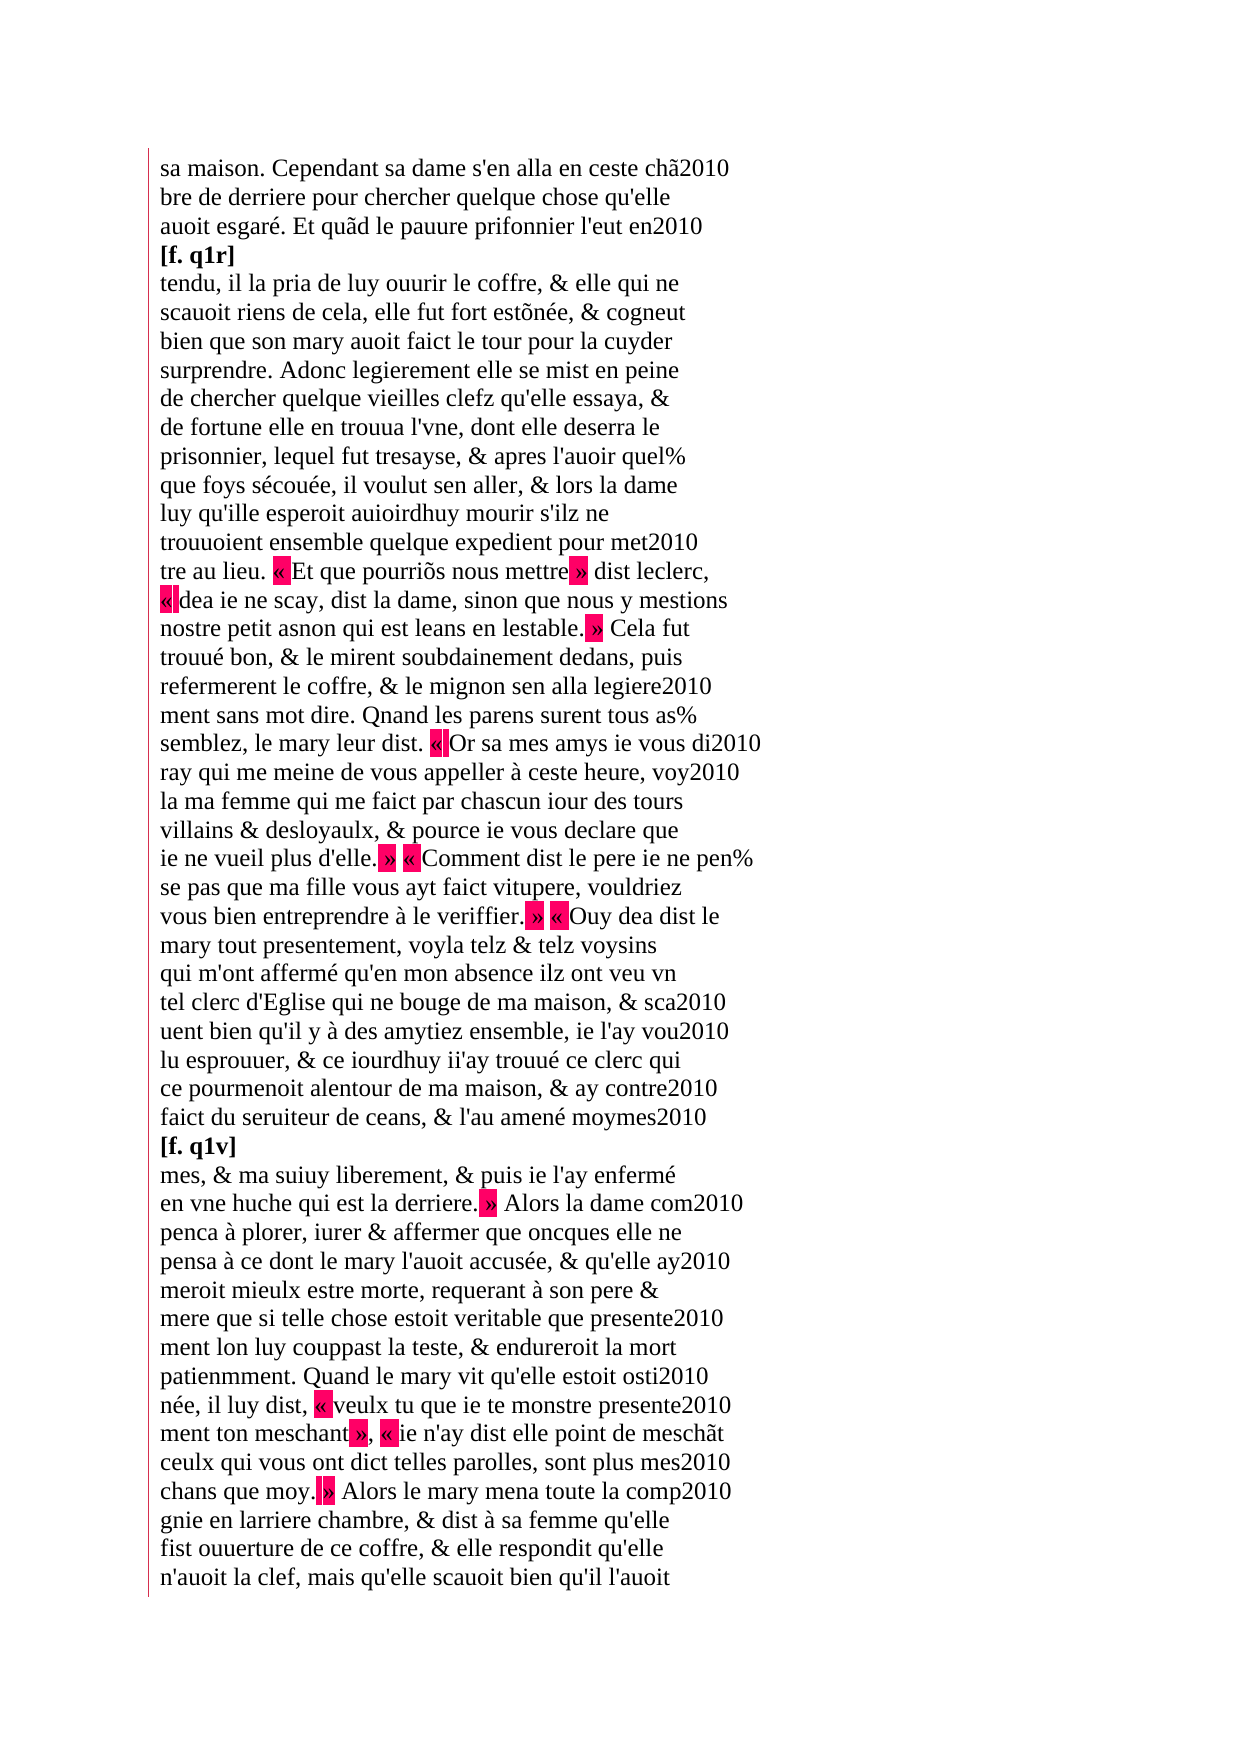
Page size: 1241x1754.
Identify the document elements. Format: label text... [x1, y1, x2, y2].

text sa maison. Cependant sa dame s'en alla en ceste chã2010 bre de derriere pour chercher quelque chose qu'elle auoit esgaré. Et quãd le pauure prifonnier l'eut en2010 [f. q1r] tendu, il la pria de luy ouurir le coffre, & elle qui ne scauoit riens de cela, elle fut fort estõnée, & cogneut bien que son mary auoit faict le tour pour la cuyder surprendre. Adonc legierement elle se mist en peine de chercher quelque vieilles clefz qu'elle essaya, & de fortune elle en trouua l'vne, dont elle deserra le prisonnier, lequel fut tresayse, & apres l'auoir quel% que foys sécouée, il voulut sen aller, & lors la dame luy qu'ille esperoit auioirdhuy mourir s'ilz ne trouuoient ensemble quelque expedient pour met2010 tre au lieu. « Et que pourriõs nous mettre » dist leclerc, « dea ie ne scay, dist la dame, sinon que nous y mestions nostre petit asnon qui est leans en lestable. » Cela fut trouué bon, & le mirent soubdainement dedans, puis refermerent le coffre, & le mignon sen alla legiere2010 ment sans mot dire. Qnand les parens surent tous as% semblez, le mary leur dist. « Or sa mes amys ie vous di2010 ray qui me meine de vous appeller à ceste heure, voy2010 la ma femme qui me faict par chascun iour des tours villains & desloyaulx, & pource ie vous declare que ie ne vueil plus d'elle. » « Comment dist le pere ie ne pen% se pas que ma fille vous ayt faict vitupere, vouldriez vous bien entreprendre à le veriffier. » « Ouy dea dist le mary tout presentement, voyla telz & telz voysins qui m'ont affermé qu'en mon absence ilz ont veu vn tel clerc d'Eglise qui ne bouge de ma maison, & sca2010 uent bien qu'il y à des amytiez ensemble, ie l'ay vou2010 lu esprouuer, & ce iourdhuy ii'ay trouué ce clerc qui ce pourmenoit alentour de ma maison, & ay contre2010 faict du seruiteur de ceans, & l'au amené moymes2010 [f. q1v] mes, & ma suiuy liberement, & puis ie l'ay enfermé en vne huche qui est la derriere. » Alors la dame com2010 penca à plorer, iurer & affermer que oncques elle ne pensa à ce dont le mary l'auoit accusée, & qu'elle ay2010 meroit mieulx estre morte, requerant à son pere & mere que si telle chose estoit veritable que presente2010 ment lon luy couppast la teste, & endureroit la mort patienmment. Quand le mary vit qu'elle estoit osti2010 née, il luy dist, « veulx tu que ie te monstre presente2010 ment ton meschant », « ie n'ay dist elle point de meschãt ceulx qui vous ont dict telles parolles, sont plus mes2010 chans que moy. » Alors le mary mena toute la comp2010 gnie en larriere chambre, & dist à sa femme qu'elle fist ouuerture de ce coffre, & elle respondit qu'elle n'auoit la clef, mais qu'elle scauoit bien qu'il l'auoit [149, 148, 1093, 1597]
